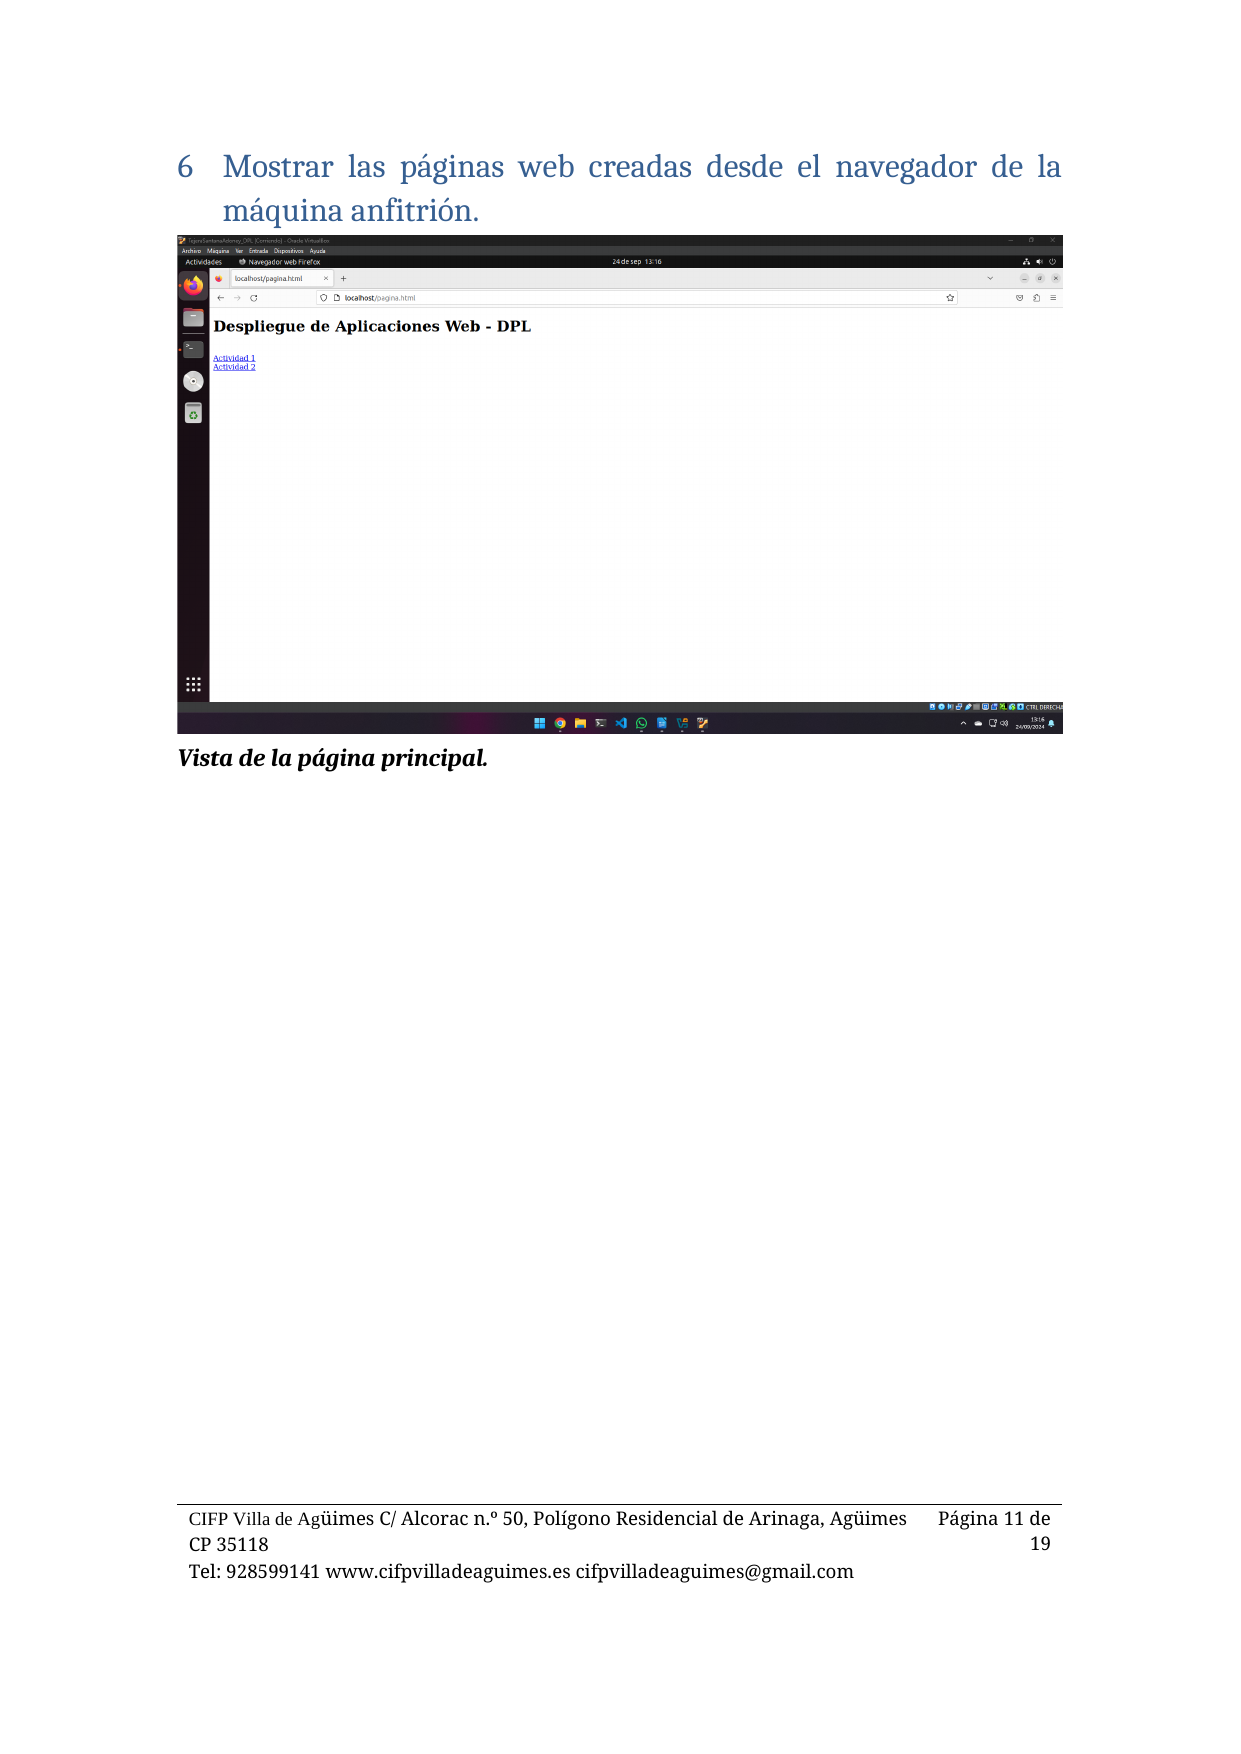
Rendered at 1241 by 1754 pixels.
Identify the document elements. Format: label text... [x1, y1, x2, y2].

picture [177, 235, 1063, 734]
subtitle Vista de la página principal. [177, 734, 1063, 773]
subtitle Mostrar las páginas web creadas desde el navegador de la máquina anfitrión. [177, 148, 1063, 230]
